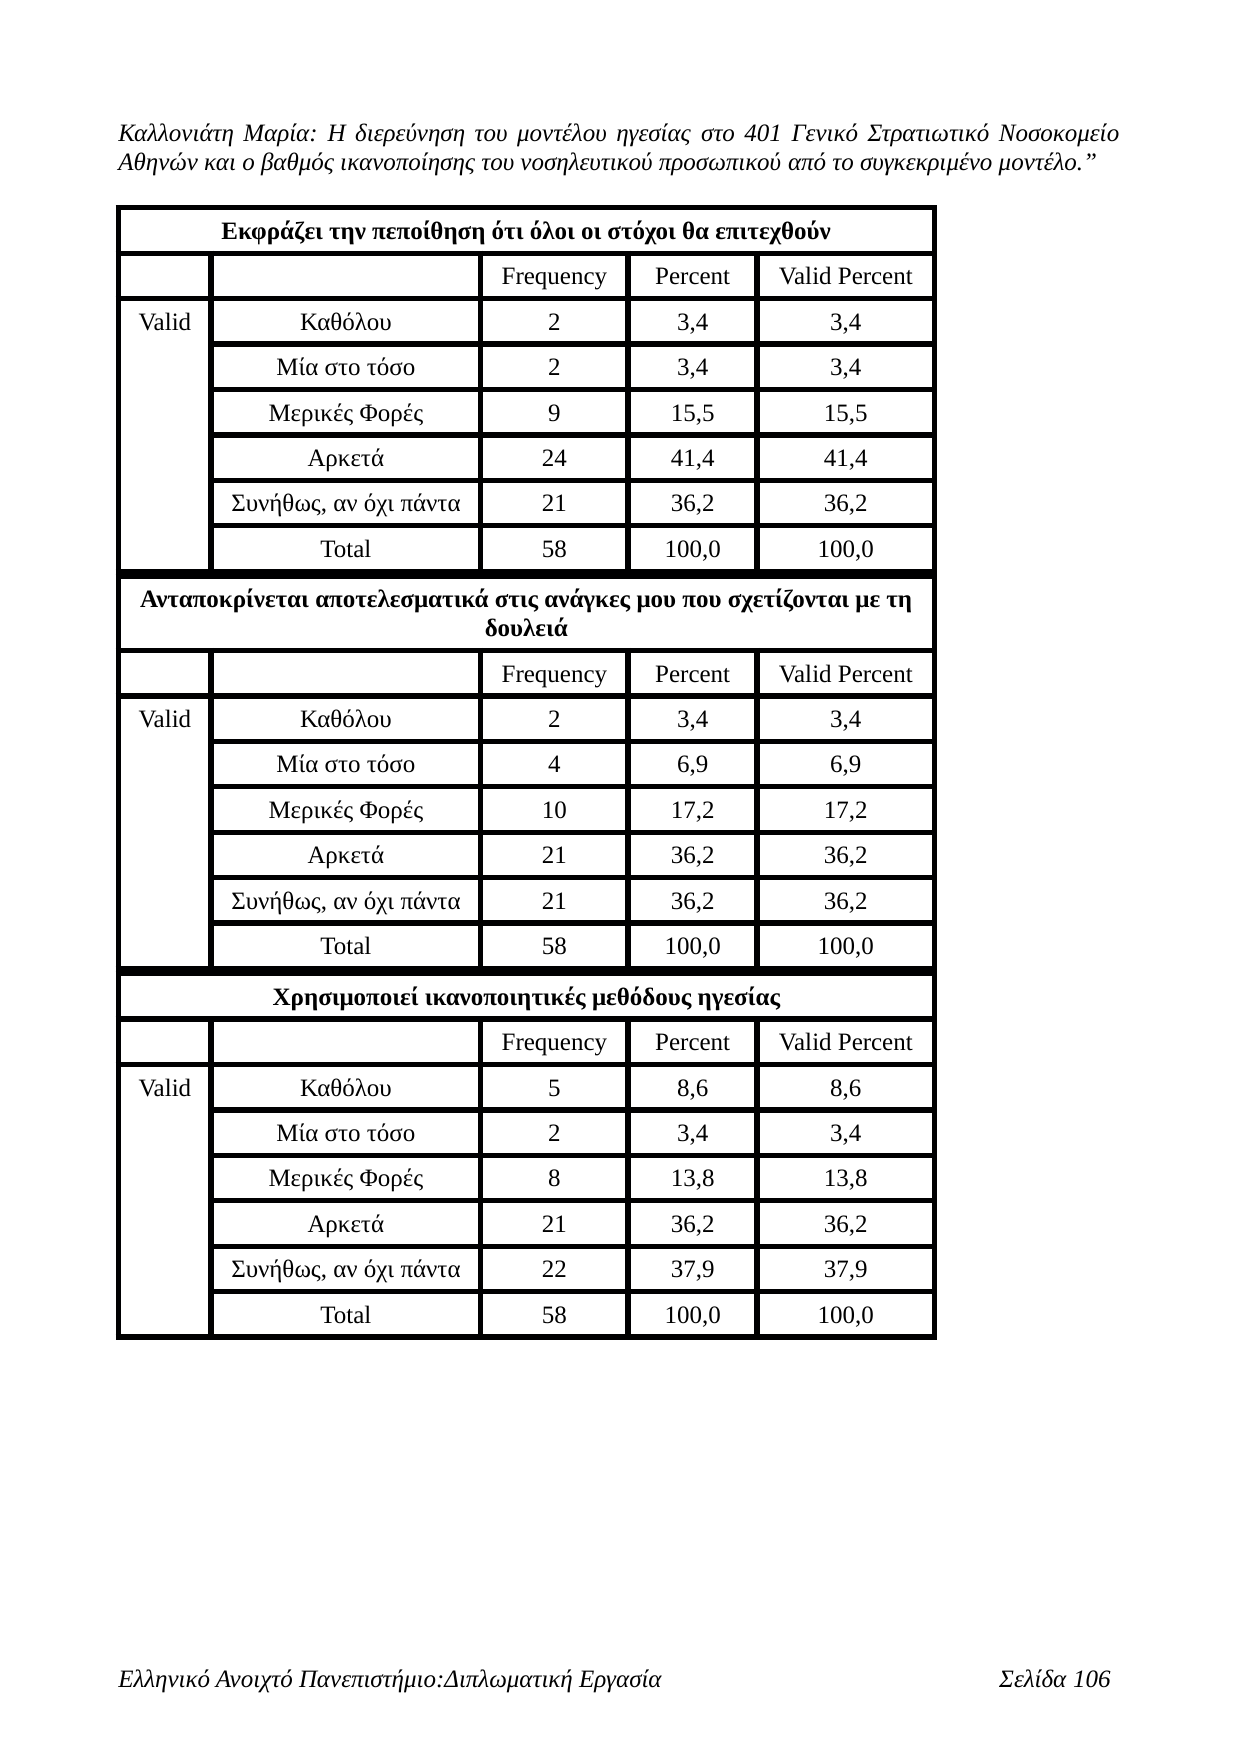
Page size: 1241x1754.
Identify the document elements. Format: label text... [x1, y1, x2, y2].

table_cell Valid Percent [760, 1022, 932, 1062]
table_cell 2 [483, 301, 625, 341]
table_cell Μερικές Φορές [214, 789, 478, 829]
table_cell Καθόλου [214, 699, 478, 739]
table_cell 8 [483, 1158, 625, 1198]
table_cell Συνήθως, αν όχι πάντα [214, 880, 478, 920]
table_cell Μία στο τόσο [214, 744, 478, 784]
table_cell 100,0 [631, 1294, 754, 1334]
table_cell 24 [483, 438, 625, 478]
table_header Χρησιμοποιεί ικανοποιητικές μεθόδους ηγεσίας [121, 976, 932, 1016]
table_cell Αρκετά [214, 438, 478, 478]
table_cell 15,5 [631, 392, 754, 432]
table_cell 41,4 [760, 438, 932, 478]
table_cell Μία στο τόσο [214, 347, 478, 387]
table_cell 3,4 [631, 301, 754, 341]
table_cell 8,6 [760, 1067, 932, 1107]
table_cell Μερικές Φορές [214, 392, 478, 432]
table_cell 37,9 [631, 1249, 754, 1289]
table_cell 100,0 [631, 528, 754, 568]
table_cell 100,0 [760, 1294, 932, 1334]
table_cell 5 [483, 1067, 625, 1107]
table_cell [214, 653, 478, 693]
table_cell 2 [483, 699, 625, 739]
table_cell Percent [631, 1022, 754, 1062]
table_header Εκφράζει την πεποίθηση ότι όλοι οι στόχοι θα επιτεχθούν [121, 210, 932, 251]
table_cell 17,2 [631, 789, 754, 829]
table_cell Frequency [483, 653, 625, 693]
table_cell Total [214, 528, 478, 568]
table_cell [121, 653, 208, 693]
table_cell Valid Percent [760, 256, 932, 296]
table_cell Καθόλου [214, 1067, 478, 1107]
table_cell Valid [121, 301, 208, 568]
table_cell 10 [483, 789, 625, 829]
table_cell Valid Percent [760, 653, 932, 693]
table_cell 6,9 [760, 744, 932, 784]
table_cell [214, 1022, 478, 1062]
table_cell 21 [483, 835, 625, 875]
table_cell 22 [483, 1249, 625, 1289]
table_cell [121, 1022, 208, 1062]
table_cell Frequency [483, 1022, 625, 1062]
table_cell Συνήθως, αν όχι πάντα [214, 1249, 478, 1289]
table_cell 15,5 [760, 392, 932, 432]
table_cell 3,4 [631, 699, 754, 739]
table_cell 3,4 [760, 347, 932, 387]
table_cell 13,8 [760, 1158, 932, 1198]
table_cell 36,2 [760, 1203, 932, 1243]
table_cell 36,2 [760, 483, 932, 523]
table_cell 17,2 [760, 789, 932, 829]
table_cell Μία στο τόσο [214, 1113, 478, 1153]
table_cell 41,4 [631, 438, 754, 478]
table_cell Frequency [483, 256, 625, 296]
table_cell 58 [483, 1294, 625, 1334]
table_cell 6,9 [631, 744, 754, 784]
table_cell 36,2 [631, 880, 754, 920]
table_cell 2 [483, 1113, 625, 1153]
table_cell 13,8 [631, 1158, 754, 1198]
table_cell [214, 256, 478, 296]
table_cell Percent [631, 256, 754, 296]
table_cell Valid [121, 699, 208, 966]
table_cell Percent [631, 653, 754, 693]
table_cell [121, 256, 208, 296]
table_cell 3,4 [631, 347, 754, 387]
table_cell Αρκετά [214, 1203, 478, 1243]
table_cell 3,4 [760, 301, 932, 341]
table_cell 58 [483, 528, 625, 568]
table_cell 4 [483, 744, 625, 784]
table_cell 9 [483, 392, 625, 432]
table_cell 21 [483, 1203, 625, 1243]
table_cell 100,0 [760, 528, 932, 568]
table_header Ανταποκρίνεται αποτελεσματικά στις ανάγκες μου που σχετίζονται με τη δουλειά [121, 579, 932, 648]
table_cell Αρκετά [214, 835, 478, 875]
table_cell Total [214, 1294, 478, 1334]
table_cell 36,2 [760, 835, 932, 875]
table_cell 3,4 [760, 1113, 932, 1153]
table_cell 36,2 [631, 1203, 754, 1243]
table_cell 37,9 [760, 1249, 932, 1289]
table_cell 21 [483, 880, 625, 920]
table_cell Καθόλου [214, 301, 478, 341]
table_cell 58 [483, 926, 625, 966]
table_cell 2 [483, 347, 625, 387]
table_cell Total [214, 926, 478, 966]
table_cell 36,2 [760, 880, 932, 920]
table_cell Συνήθως, αν όχι πάντα [214, 483, 478, 523]
table_cell 21 [483, 483, 625, 523]
table_cell 100,0 [760, 926, 932, 966]
table_cell 36,2 [631, 483, 754, 523]
table_cell 100,0 [631, 926, 754, 966]
table_cell Valid [121, 1067, 208, 1334]
table_cell 8,6 [631, 1067, 754, 1107]
table_cell 36,2 [631, 835, 754, 875]
table_cell 3,4 [760, 699, 932, 739]
table_cell Μερικές Φορές [214, 1158, 478, 1198]
table_cell 3,4 [631, 1113, 754, 1153]
